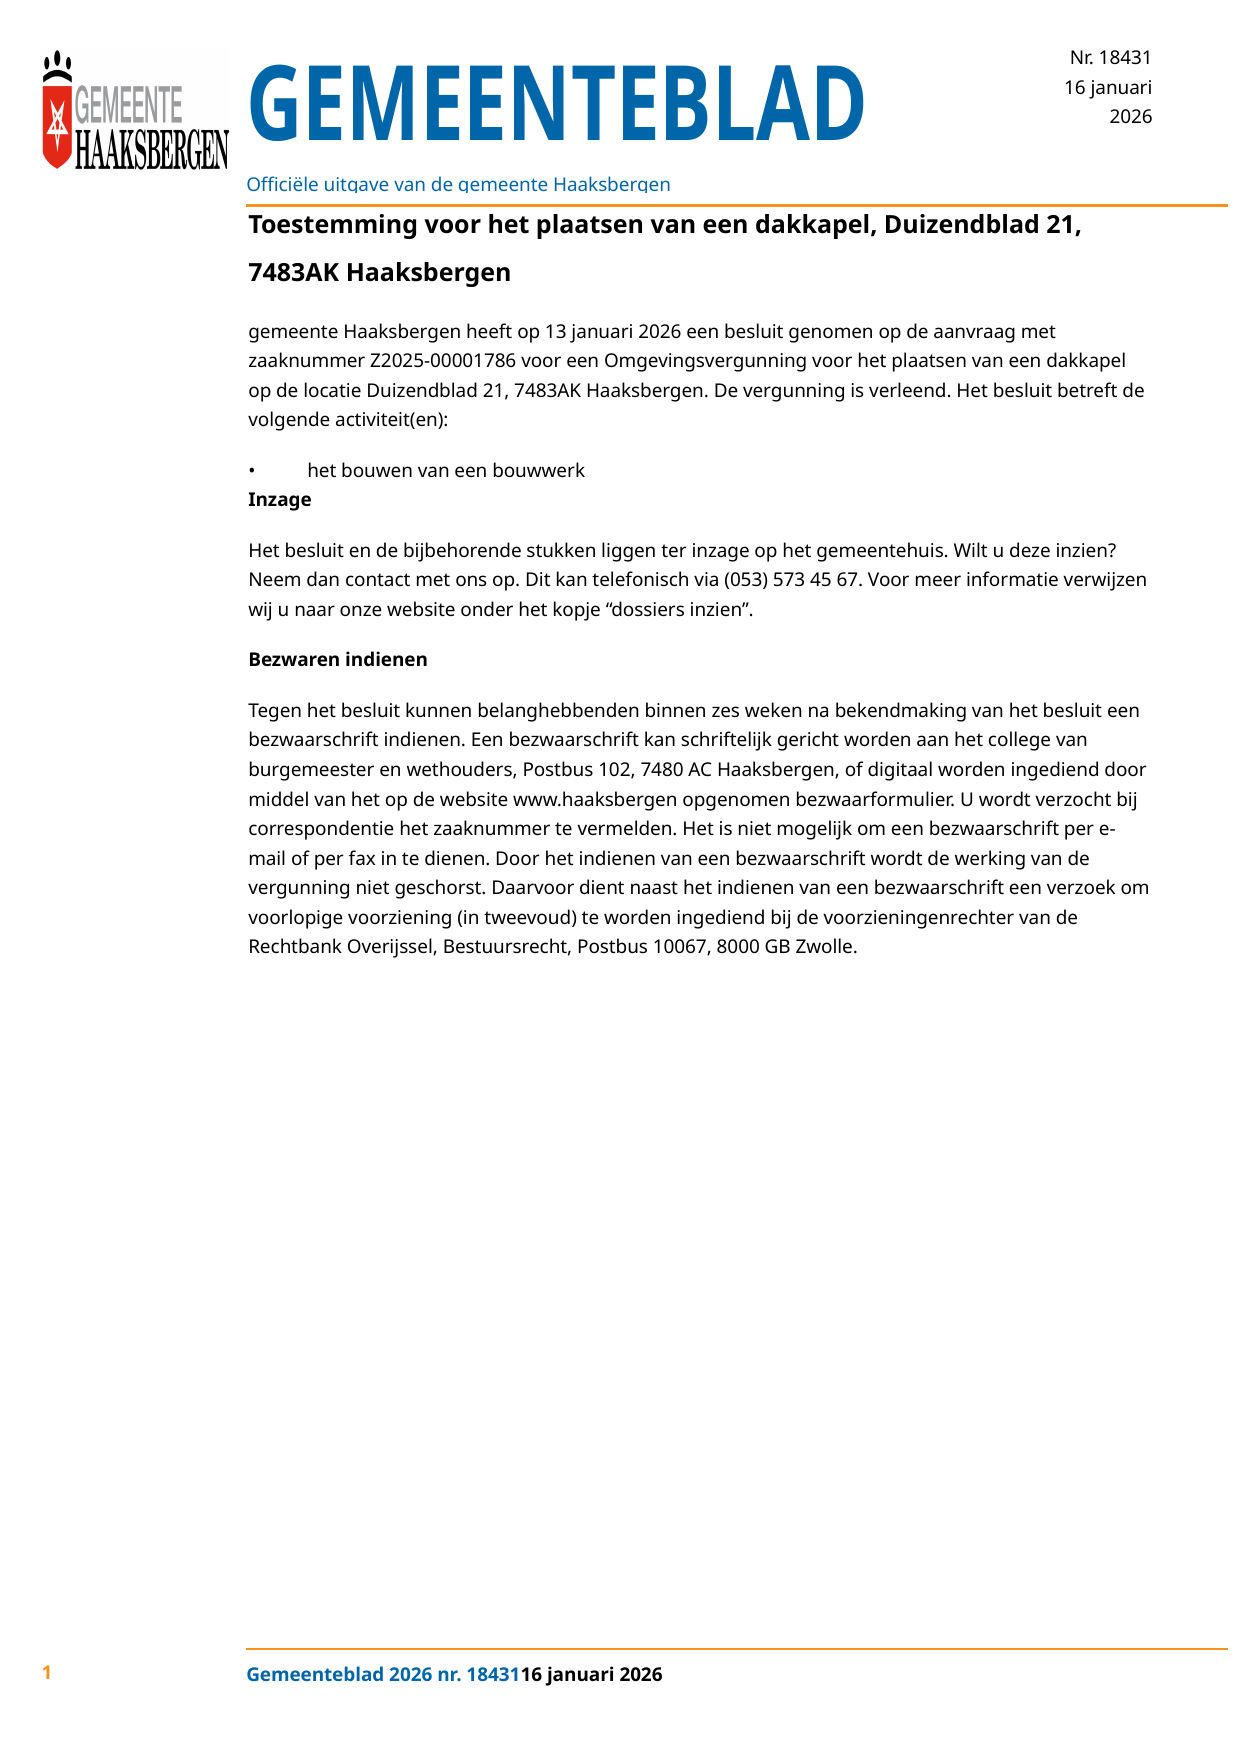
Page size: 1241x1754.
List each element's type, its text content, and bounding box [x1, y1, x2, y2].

list het bouwen van een bouwwerk [248, 457, 1152, 483]
text Inzage [248, 487, 1152, 512]
text Tegen het besluit kunnen belanghebbenden binnen zes weken na bekendmaking van het besluit een bezwaarschrift indienen. Een bezwaarschrift kan schriftelijk gericht worden aan het college van burgemeester en wethouders, Postbus 102, 7480 AC Haaksbergen, of digitaal worden ingediend door middel van het op de website www.haaksbergen opgenomen bezwaarformulier. U wordt verzocht bij correspondentie het zaaknummer te vermelden. Het is niet mogelijk om een bezwaarschrift per e-mail of per fax in te dienen. Door het indienen van een bezwaarschrift wordt de werking van de vergunning niet geschorst. Daarvoor dient naast het indienen van een bezwaarschrift een verzoek om voorlopige voorziening (in tweevoud) te worden ingediend bij de voorzieningenrechter van de Rechtbank Overijssel, Bestuursrecht, Postbus 10067, 8000 GB Zwolle. [248, 697, 1152, 959]
text Bezwaren indienen [248, 647, 1152, 672]
picture [41, 47, 231, 172]
text Toestemming voor het plaatsen van een dakkapel, Duizendblad 21, 7483AK Haaksbergen [248, 207, 1152, 288]
text Het besluit en de bijbehorende stukken liggen ter inzage op het gemeentehuis. Wilt u deze inzien? Neem dan contact met ons op. Dit kan telefonisch via (053) 573 45 67. Voor meer informatie verwijzen wij u naar onze website onder het kopje “dossiers inzien”. [248, 537, 1152, 622]
text gemeente Haaksbergen heeft op 13 januari 2026 een besluit genomen op de aanvraag met zaaknummer Z2025-00001786 voor een Omgevingsvergunning voor het plaatsen van een dakkapel op de locatie Duizendblad 21, 7483AK Haaksbergen. De vergunning is verleend. Het besluit betreft de volgende activiteit(en): [248, 318, 1152, 432]
